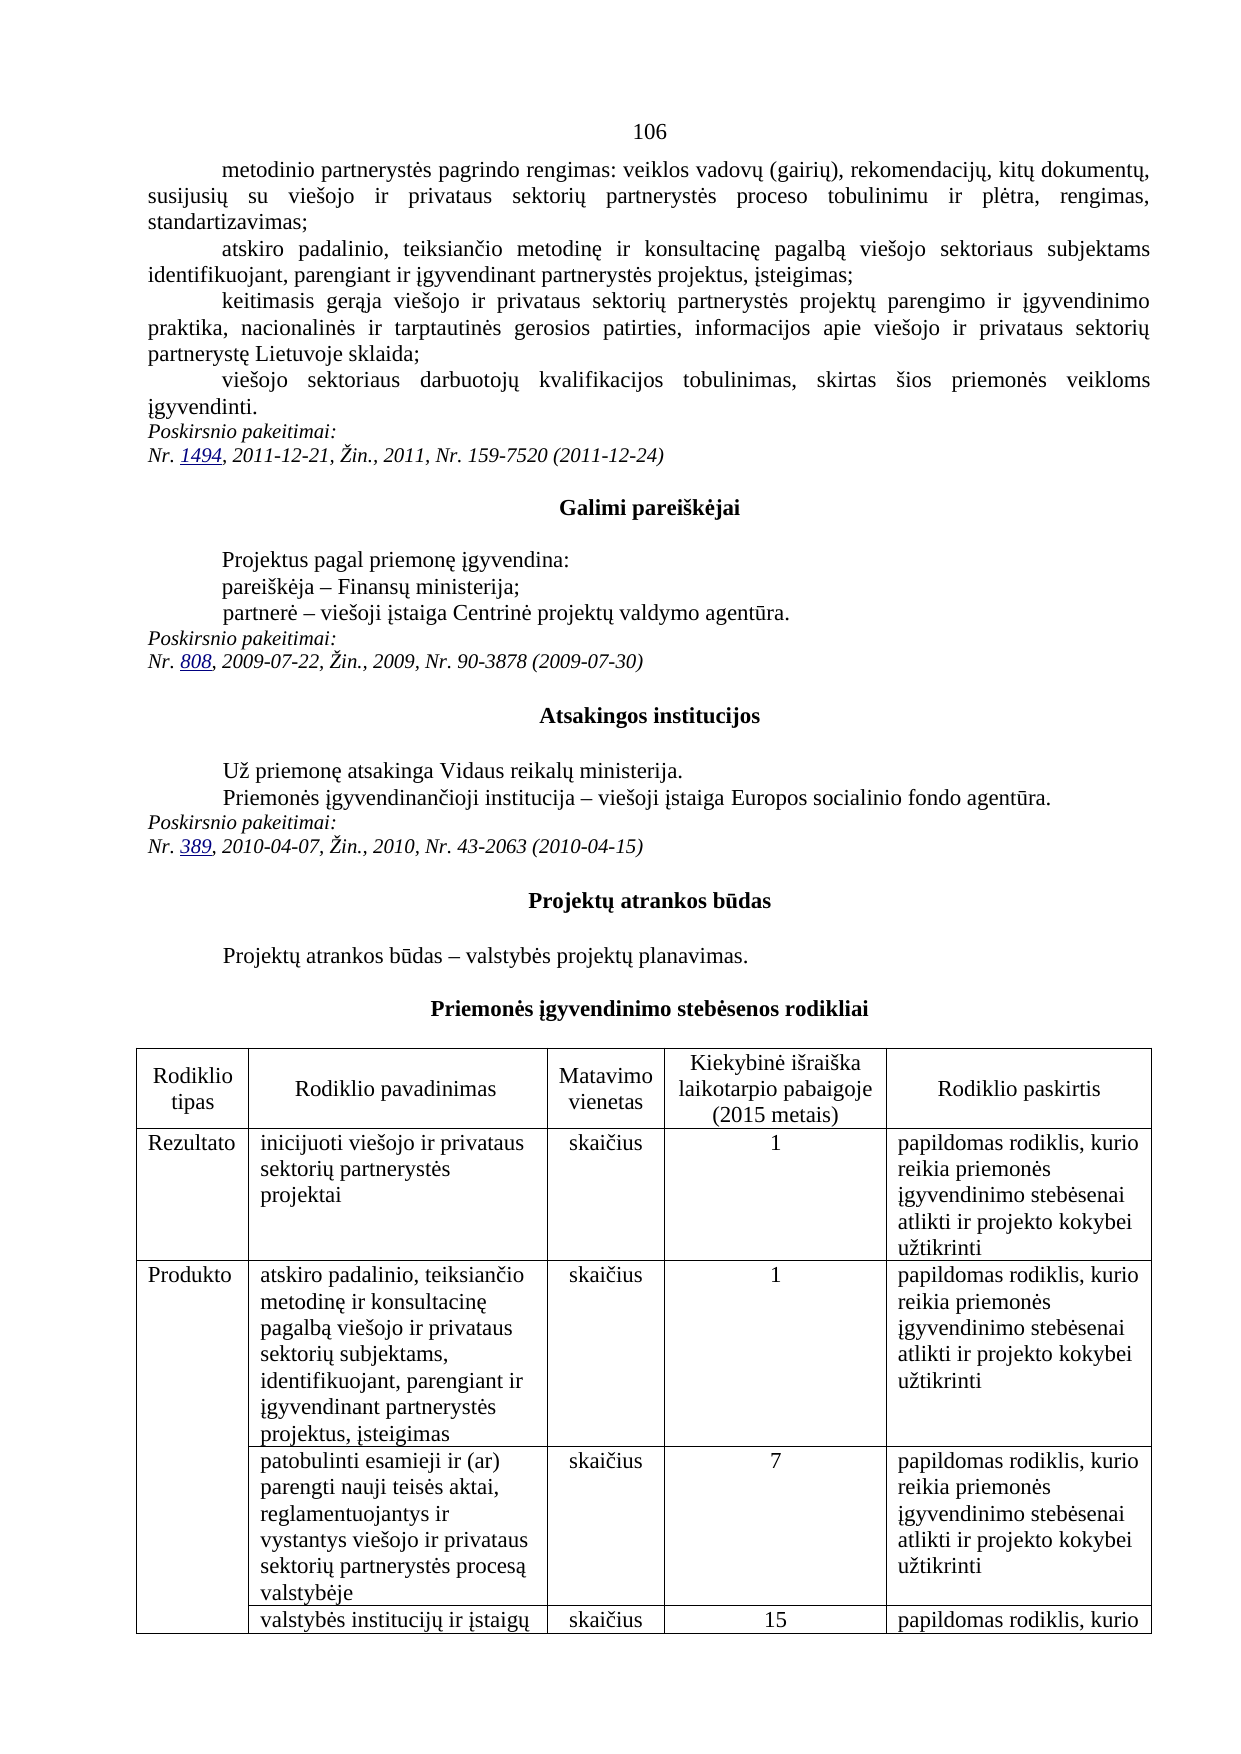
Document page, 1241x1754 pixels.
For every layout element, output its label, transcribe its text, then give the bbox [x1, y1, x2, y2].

text Už priemonę atsakinga Vidaus reikalų ministerija. [148, 757, 1152, 784]
table_cell papildomas rodiklis, kurio reikia priemonės įgyvendinimo stebėsenai atlikti ir projekto kokybei užtikrinti [887, 1129, 1151, 1260]
table_cell [137, 1605, 248, 1632]
text Projektų atrankos būdas – valstybės projektų planavimas. [148, 942, 1152, 968]
table_cell valstybės institucijų ir įstaigų [249, 1606, 547, 1632]
table_cell inicijuoti viešojo ir privataus sektorių partnerystės projektai [249, 1129, 547, 1260]
text Poskirsnio pakeitimai: [148, 419, 1152, 443]
text Priemonės įgyvendinančioji institucija – viešoji įstaiga Europos socialinio fondo agentūra. [148, 784, 1152, 810]
text pareiškėja – Finansų ministerija; [148, 573, 1152, 599]
table_cell skaičius [548, 1129, 664, 1260]
table_cell skaičius [548, 1447, 664, 1605]
table_header Kiekybinė išraiška laikotarpio pabaigoje (2015 metais) [665, 1049, 886, 1128]
table_cell papildomas rodiklis, kurio reikia priemonės įgyvendinimo stebėsenai atlikti ir projekto kokybei užtikrinti [887, 1447, 1151, 1605]
table_cell patobulinti esamieji ir (ar) parengti nauji teisės aktai, reglamentuojantys ir vystantys viešojo ir privataus sektorių partnerystės procesą valstybėje [249, 1447, 547, 1605]
table_cell 1 [665, 1129, 886, 1260]
table_cell Rezultato [137, 1129, 248, 1260]
table_header Matavimo vienetas [548, 1049, 664, 1128]
table_cell skaičius [548, 1261, 664, 1446]
text metodinio partnerystės pagrindo rengimas: veiklos vadovų (gairių), rekomendacijų, kitų dokumentų, susijusių su viešojo ir privataus sektorių partnerystės proceso tobulinimu ir plėtra, rengimas, standartizavimas; [148, 156, 1152, 235]
text viešojo sektoriaus darbuotojų kvalifikacijos tobulinimas, skirtas šios priemonės veikloms įgyvendinti. [148, 366, 1152, 419]
table_cell skaičius [548, 1606, 664, 1632]
text Nr. 1494, 2011-12-21, Žin., 2011, Nr. 159-7520 (2011-12-24) [148, 443, 1152, 467]
table_header Rodiklio pavadinimas [249, 1049, 547, 1128]
text keitimasis gerąja viešojo ir privataus sektorių partnerystės projektų parengimo ir įgyvendinimo praktika, nacionalinės ir tarptautinės gerosios patirties, informacijos apie viešojo ir privataus sektorių partnerystę Lietuvoje sklaida; [148, 287, 1152, 366]
text Atsakingos institucijos [148, 702, 1152, 729]
table_cell 15 [665, 1606, 886, 1632]
text Nr. 389, 2010-04-07, Žin., 2010, Nr. 43-2063 (2010-04-15) [148, 834, 1152, 858]
text atskiro padalinio, teiksiančio metodinę ir konsultacinę pagalbą viešojo sektoriaus subjektams identifikuojant, parengiant ir įgyvendinant partnerystės projektus, įsteigimas; [148, 235, 1152, 287]
table_cell papildomas rodiklis, kurio reikia priemonės įgyvendinimo stebėsenai atlikti ir projekto kokybei užtikrinti [887, 1261, 1151, 1446]
table_cell 7 [665, 1447, 886, 1605]
text Priemonės įgyvendinimo stebėsenos rodikliai [148, 995, 1152, 1021]
table_cell Produkto [137, 1261, 248, 1605]
text Poskirsnio pakeitimai: [148, 810, 1152, 834]
table_cell 1 [665, 1261, 886, 1446]
text Nr. 808, 2009-07-22, Žin., 2009, Nr. 90-3878 (2009-07-30) [148, 649, 1152, 673]
text Poskirsnio pakeitimai: [148, 625, 1152, 649]
table_header Rodiklio tipas [137, 1049, 248, 1128]
text Galimi pareiškėjai [148, 494, 1152, 520]
text Projektus pagal priemonę įgyvendina: [148, 546, 1152, 573]
table_cell atskiro padalinio, teiksiančio metodinę ir konsultacinę pagalbą viešojo ir privataus sektorių subjektams, identifikuojant, parengiant ir įgyvendinant partnerystės projektus, įsteigimas [249, 1261, 547, 1446]
table_cell papildomas rodiklis, kurio [887, 1606, 1151, 1632]
table_header Rodiklio paskirtis [887, 1049, 1151, 1128]
text partnerė – viešoji įstaiga Centrinė projektų valdymo agentūra. [185, 599, 1152, 625]
text Projektų atrankos būdas [148, 887, 1152, 913]
